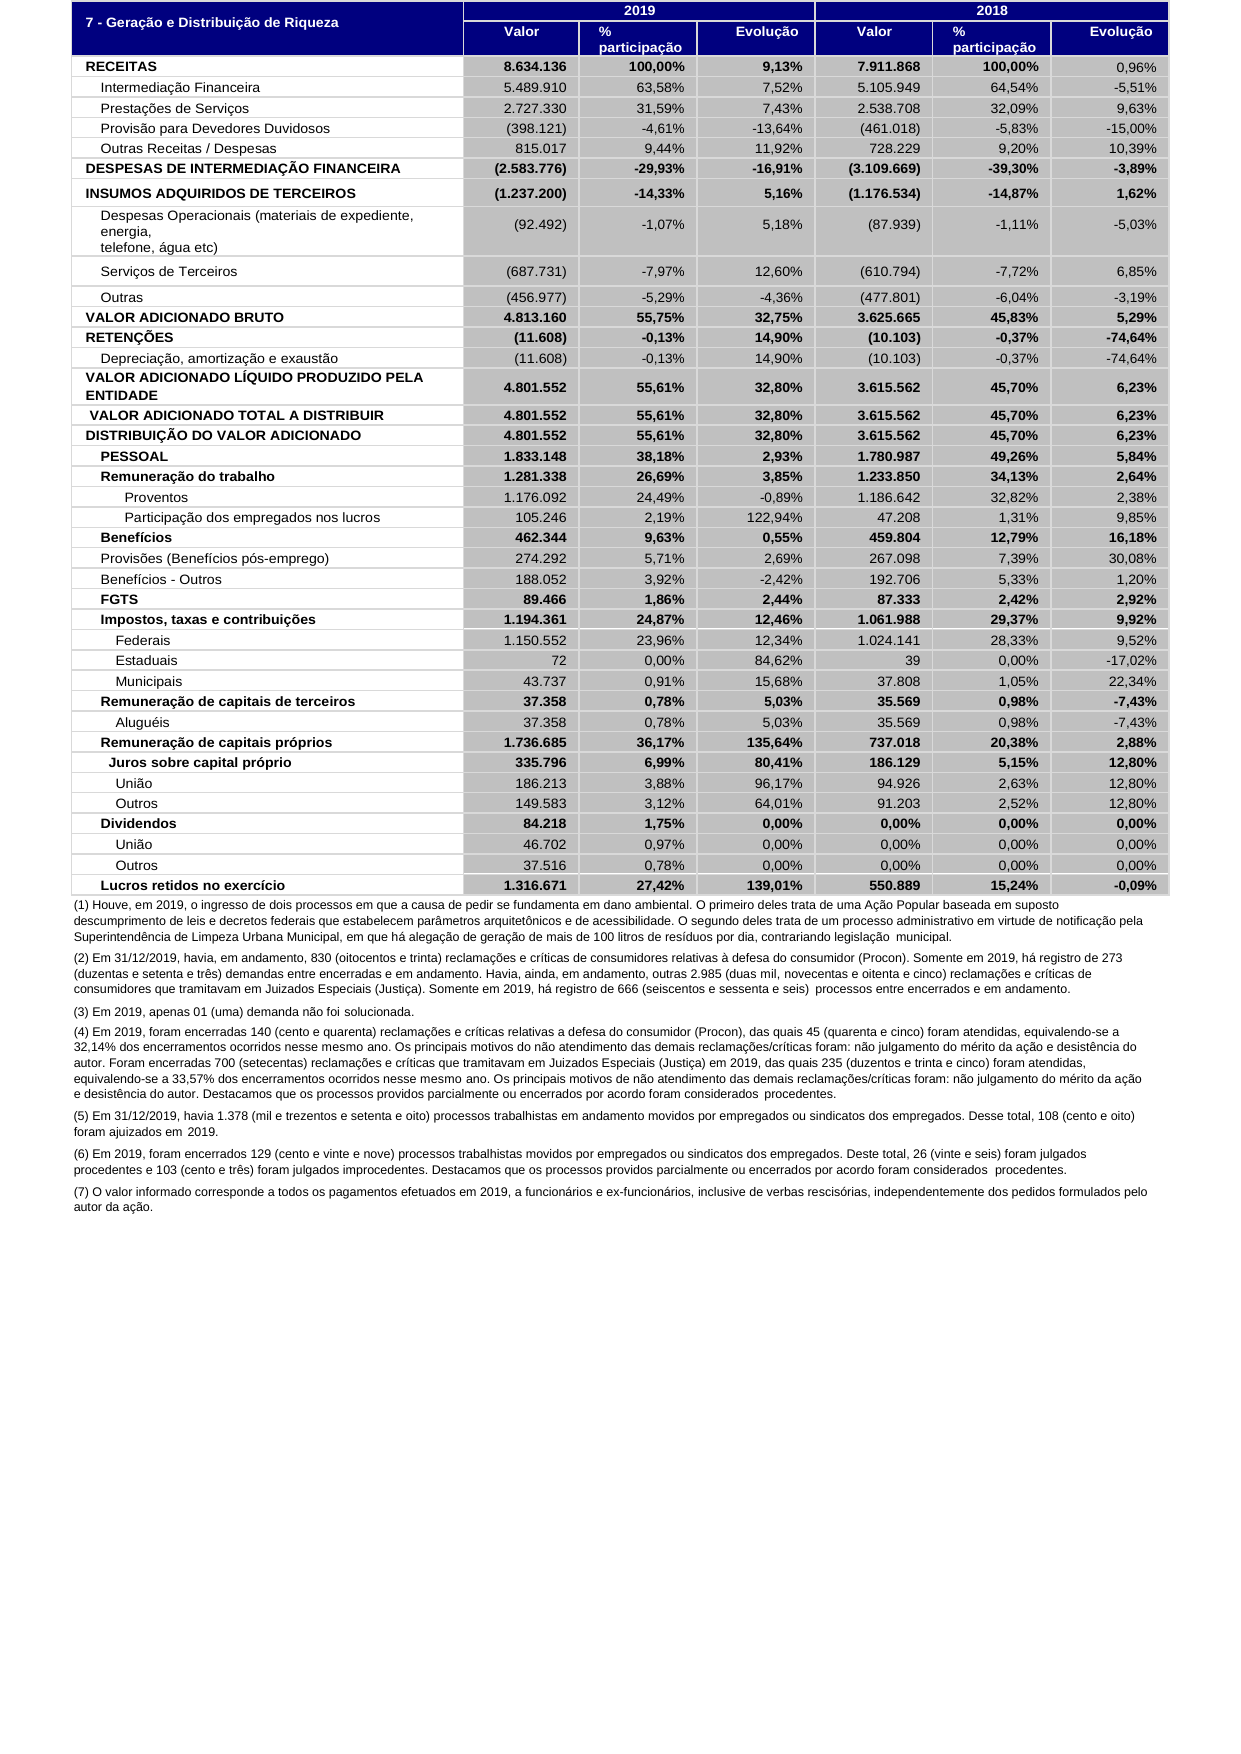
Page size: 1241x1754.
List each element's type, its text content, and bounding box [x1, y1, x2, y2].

table_cell -5,03% [1052, 207, 1168, 255]
table_cell -7,43% [1052, 691, 1168, 710]
table_cell 728.229 [816, 138, 932, 157]
table_cell 459.804 [816, 528, 932, 547]
table_cell 7,43% [698, 98, 814, 116]
table_cell Valor [816, 22, 932, 55]
table_cell 45,70% [933, 426, 1050, 445]
table_cell 3,85% [698, 467, 814, 486]
table_cell 64,01% [698, 793, 814, 812]
table_cell 9,85% [1052, 508, 1168, 526]
table_cell 0,00% [698, 855, 814, 873]
table_cell 2.538.708 [816, 98, 932, 116]
table_cell 4.801.552 [464, 369, 578, 404]
table_cell 14,90% [698, 328, 814, 347]
table_cell 5,03% [698, 691, 814, 710]
table_cell 0,96% [1052, 57, 1168, 76]
table_cell 16,18% [1052, 528, 1168, 547]
table_cell 0,00% [933, 814, 1050, 833]
table_cell 9,52% [1052, 630, 1168, 649]
table_cell Evolução [1052, 22, 1168, 55]
table_cell 84,62% [698, 651, 814, 669]
table_cell 1.780.987 [816, 446, 932, 465]
table_cell 3.615.562 [816, 426, 932, 445]
table_cell 550.889 [816, 875, 932, 894]
table_cell 0,00% [1052, 814, 1168, 833]
table_cell 2.727.330 [464, 98, 578, 116]
table_cell Estaduais [72, 651, 463, 669]
table_cell 0,00% [1052, 855, 1168, 873]
table_cell 7,52% [698, 77, 814, 96]
table_cell União [72, 773, 463, 792]
table_cell -0,37% [933, 328, 1050, 347]
table_cell Participação dos empregados nos lucros [72, 508, 463, 526]
table_cell 49,26% [933, 446, 1050, 465]
table_cell 55,61% [580, 426, 696, 445]
table_cell 1.150.552 [464, 630, 578, 649]
table_cell PESSOAL [72, 446, 463, 465]
table_cell 0,00% [816, 814, 932, 833]
table_cell 9,63% [1052, 98, 1168, 116]
table_cell -39,30% [933, 159, 1050, 178]
table_cell 12,79% [933, 528, 1050, 547]
table_cell -74,64% [1052, 348, 1168, 367]
table_cell 27,42% [580, 875, 696, 894]
table_cell 24,49% [580, 487, 696, 506]
table_cell 100,00% [933, 57, 1050, 76]
table_cell 0,00% [580, 651, 696, 669]
table_cell 139,01% [698, 875, 814, 894]
table_cell -74,64% [1052, 328, 1168, 347]
table_cell Provisões (Benefícios pós-emprego) [72, 548, 463, 567]
table_cell 0,91% [580, 671, 696, 690]
table_cell 34,13% [933, 467, 1050, 486]
table_cell Valor [464, 22, 578, 55]
table_cell Municipais [72, 671, 463, 690]
table_cell 38,18% [580, 446, 696, 465]
table_cell Dividendos [72, 814, 463, 833]
table_cell 37.808 [816, 671, 932, 690]
table_cell 4.813.160 [464, 307, 578, 326]
table_cell 96,17% [698, 773, 814, 792]
table_cell 9,13% [698, 57, 814, 76]
table_cell 37.516 [464, 855, 578, 873]
table_cell 91.203 [816, 793, 932, 812]
table_cell % participação [580, 22, 696, 55]
table_cell 80,41% [698, 753, 814, 771]
table_cell Remuneração de capitais de terceiros [72, 691, 463, 710]
table_cell Outros [72, 793, 463, 812]
table_cell 23,96% [580, 630, 696, 649]
table_cell 0,00% [698, 834, 814, 853]
table_cell Juros sobre capital próprio [72, 753, 463, 771]
table_cell 1,05% [933, 671, 1050, 690]
table_cell 2,42% [933, 589, 1050, 608]
table_cell 149.583 [464, 793, 578, 812]
list Em 2019, foram encerrados 129 (cento e vinte e nove) processos trabalhistas movidos por empregados ou sindicatos dos empregados. Deste total, 26 (vinte e seis) foram julgados procedentes e 103 (cento e três) foram julgados improcedentes. Destacamos que os processos providos parcialmente ou encerrados por acordo foram considerados procedentes. [73, 1147, 1099, 1177]
table_cell Outras Receitas / Despesas [72, 138, 463, 157]
table_cell 0,55% [698, 528, 814, 547]
table_cell 89.466 [464, 589, 578, 608]
table_cell 5,15% [933, 753, 1050, 771]
table_cell 1.281.338 [464, 467, 578, 486]
table_cell Lucros retidos no exercício [72, 875, 463, 894]
table_cell 0,78% [580, 691, 696, 710]
table_cell -1,07% [580, 207, 696, 255]
table_cell 10,39% [1052, 138, 1168, 157]
table_cell 2,19% [580, 508, 696, 526]
table_cell 1.316.671 [464, 875, 578, 894]
table_cell (687.731) [464, 257, 578, 285]
table_cell Depreciação, amortização e exaustão [72, 348, 463, 367]
table_cell 63,58% [580, 77, 696, 96]
table_cell -7,43% [1052, 712, 1168, 731]
table_cell 6,23% [1052, 406, 1168, 424]
table_cell 3,92% [580, 569, 696, 588]
table_cell Aluguéis [72, 712, 463, 731]
table_cell 2,64% [1052, 467, 1168, 486]
table_cell 192.706 [816, 569, 932, 588]
table_cell 43.737 [464, 671, 578, 690]
table_cell Federais [72, 630, 463, 649]
table_cell Intermediação Financeira [72, 77, 463, 96]
table_cell 105.246 [464, 508, 578, 526]
table_cell 2,88% [1052, 732, 1168, 751]
table_cell 0,00% [816, 855, 932, 873]
table_cell 45,70% [933, 369, 1050, 404]
table_cell 55,61% [580, 406, 696, 424]
table_cell 32,80% [698, 369, 814, 404]
table_cell -0,09% [1052, 875, 1168, 894]
table_cell 0,00% [933, 855, 1050, 873]
table_cell 122,94% [698, 508, 814, 526]
table_cell RECEITAS [72, 57, 463, 76]
table_cell 14,90% [698, 348, 814, 367]
table_cell 1.176.092 [464, 487, 578, 506]
table_cell 3.625.665 [816, 307, 932, 326]
table_cell 1,20% [1052, 569, 1168, 588]
table_cell 15,24% [933, 875, 1050, 894]
table_cell 1.061.988 [816, 610, 932, 628]
table_cell 3.615.562 [816, 369, 932, 404]
table_cell -15,00% [1052, 118, 1168, 137]
table_cell 24,87% [580, 610, 696, 628]
table_cell 32,09% [933, 98, 1050, 116]
table_cell 9,63% [580, 528, 696, 547]
table_cell 0,98% [933, 712, 1050, 731]
table_cell 2,38% [1052, 487, 1168, 506]
table_cell -14,87% [933, 179, 1050, 206]
table_cell (10.103) [816, 348, 932, 367]
table_cell 0,78% [580, 712, 696, 731]
table_cell 1.736.685 [464, 732, 578, 751]
table_cell DESPESAS DE INTERMEDIAÇÃO FINANCEIRA [72, 159, 463, 178]
table_cell (3.109.669) [816, 159, 932, 178]
table_cell (11.608) [464, 328, 578, 347]
table_cell -14,33% [580, 179, 696, 206]
table_cell -3,19% [1052, 287, 1168, 306]
table_cell 29,37% [933, 610, 1050, 628]
table_cell -4,61% [580, 118, 696, 137]
table_cell 0,00% [933, 834, 1050, 853]
table_cell 55,61% [580, 369, 696, 404]
table_cell 12,46% [698, 610, 814, 628]
table_cell 7,39% [933, 548, 1050, 567]
table_cell -0,37% [933, 348, 1050, 367]
table_cell 87.333 [816, 589, 932, 608]
table_cell 32,75% [698, 307, 814, 326]
table_cell 5,33% [933, 569, 1050, 588]
table_cell 1,62% [1052, 179, 1168, 206]
table_cell -7,97% [580, 257, 696, 285]
table_cell 5,03% [698, 712, 814, 731]
table_cell 1.833.148 [464, 446, 578, 465]
table_cell Benefícios - Outros [72, 569, 463, 588]
table_cell 4.801.552 [464, 426, 578, 445]
table_cell -0,89% [698, 487, 814, 506]
table_cell 100,00% [580, 57, 696, 76]
table_cell 1.186.642 [816, 487, 932, 506]
table_cell 3,12% [580, 793, 696, 812]
table_cell (87.939) [816, 207, 932, 255]
table_cell (461.018) [816, 118, 932, 137]
table_cell União [72, 834, 463, 853]
table_cell 6,23% [1052, 426, 1168, 445]
table_cell 30,08% [1052, 548, 1168, 567]
table_cell 55,75% [580, 307, 696, 326]
table_cell FGTS [72, 589, 463, 608]
table_cell -16,91% [698, 159, 814, 178]
table_cell DISTRIBUIÇÃO DO VALOR ADICIONADO [72, 426, 463, 445]
table_cell (2.583.776) [464, 159, 578, 178]
table_cell Prestações de Serviços [72, 98, 463, 116]
table_header 7 - Geração e Distribuição de Riqueza [72, 2, 463, 55]
table_cell 8.634.136 [464, 57, 578, 76]
table_cell -29,93% [580, 159, 696, 178]
table_cell 0,00% [933, 651, 1050, 669]
table_cell 5.105.949 [816, 77, 932, 96]
table_cell -4,36% [698, 287, 814, 306]
table_cell 7.911.868 [816, 57, 932, 76]
table_cell 35.569 [816, 691, 932, 710]
table_cell Benefícios [72, 528, 463, 547]
table_cell 2,93% [698, 446, 814, 465]
table_cell -0,13% [580, 348, 696, 367]
table_cell (456.977) [464, 287, 578, 306]
table_cell 135,64% [698, 732, 814, 751]
table_cell -5,51% [1052, 77, 1168, 96]
table_cell (10.103) [816, 328, 932, 347]
table_cell 186.129 [816, 753, 932, 771]
table_cell 37.358 [464, 712, 578, 731]
table_cell Despesas Operacionais (materiais de expediente, energia, telefone, água etc) [72, 207, 463, 255]
table_cell 45,70% [933, 406, 1050, 424]
table_cell 5,29% [1052, 307, 1168, 326]
table_cell (398.121) [464, 118, 578, 137]
table_cell 47.208 [816, 508, 932, 526]
table_cell % participação [933, 22, 1050, 55]
table_cell 5,71% [580, 548, 696, 567]
table_cell 11,92% [698, 138, 814, 157]
table_cell Remuneração de capitais próprios [72, 732, 463, 751]
table_cell 31,59% [580, 98, 696, 116]
table_cell -13,64% [698, 118, 814, 137]
table_cell 12,34% [698, 630, 814, 649]
table_cell Evolução [698, 22, 814, 55]
table_cell 0,78% [580, 855, 696, 873]
list Em 31/12/2019, havia 1.378 (mil e trezentos e setenta e oito) processos trabalhistas em andamento movidos por empregados ou sindicatos dos empregados. Desse total, 108 (cento e oito) foram ajuizados em 2019. [73, 1109, 1151, 1139]
table_cell 1.194.361 [464, 610, 578, 628]
table_cell 1.024.141 [816, 630, 932, 649]
table_cell 188.052 [464, 569, 578, 588]
table_cell 1,86% [580, 589, 696, 608]
list O valor informado corresponde a todos os pagamentos efetuados em 2019, a funcionários e ex-funcionários, inclusive de verbas rescisórias, independentemente dos pedidos formulados pelo autor da ação. [73, 1184, 1161, 1214]
table_cell 186.213 [464, 773, 578, 792]
table_cell -0,13% [580, 328, 696, 347]
list Em 31/12/2019, havia, em andamento, 830 (oitocentos e trinta) reclamações e críticas de consumidores relativas à defesa do consumidor (Procon). Somente em 2019, há registro de 273 (duzentas e setenta e três) demandas entre encerradas e em andamento. Havia, ainda, em andamento, outras 2.985 (duas mil, novecentas e oitenta e cinco) reclamações e críticas de consumidores que tramitavam em Juizados Especiais (Justiça). Somente em 2019, há registro de 666 (seiscentos e sessenta e seis) processos entre encerrados e em andamento. [73, 951, 1138, 996]
table_cell -2,42% [698, 569, 814, 588]
table_cell 37.358 [464, 691, 578, 710]
table_cell 0,00% [1052, 834, 1168, 853]
table_cell (1.176.534) [816, 179, 932, 206]
table_cell -17,02% [1052, 651, 1168, 669]
table_cell 45,83% [933, 307, 1050, 326]
table_cell 36,17% [580, 732, 696, 751]
table_cell 815.017 [464, 138, 578, 157]
table_cell 9,44% [580, 138, 696, 157]
table_cell 335.796 [464, 753, 578, 771]
table_cell 35.569 [816, 712, 932, 731]
table_cell 15,68% [698, 671, 814, 690]
table_cell INSUMOS ADQUIRIDOS DE TERCEIROS [72, 179, 463, 206]
table_cell 12,80% [1052, 753, 1168, 771]
table_header 2018 [816, 2, 1168, 20]
table_cell 32,82% [933, 487, 1050, 506]
table_cell 9,92% [1052, 610, 1168, 628]
table_cell 6,85% [1052, 257, 1168, 285]
table_cell (1.237.200) [464, 179, 578, 206]
table_cell -1,11% [933, 207, 1050, 255]
table_cell (92.492) [464, 207, 578, 255]
table_cell 84.218 [464, 814, 578, 833]
table_cell Outros [72, 855, 463, 873]
table_cell 94.926 [816, 773, 932, 792]
table_cell 6,99% [580, 753, 696, 771]
table_cell 5,16% [698, 179, 814, 206]
table_cell 5,84% [1052, 446, 1168, 465]
table_cell (610.794) [816, 257, 932, 285]
list Em 2019, apenas 01 (uma) demanda não foi solucionada. [73, 1004, 1226, 1019]
table_cell 39 [816, 651, 932, 669]
table_cell 274.292 [464, 548, 578, 567]
table_cell 2,92% [1052, 589, 1168, 608]
table_cell 20,38% [933, 732, 1050, 751]
table_cell 9,20% [933, 138, 1050, 157]
table_cell 32,80% [698, 406, 814, 424]
table_cell 2,63% [933, 773, 1050, 792]
list Em 2019, foram encerradas 140 (cento e quarenta) reclamações e críticas relativas a defesa do consumidor (Procon), das quais 45 (quarenta e cinco) foram atendidas, equivalendo-se a 32,14% dos encerramentos ocorridos nesse mesmo ano. Os principais motivos do não atendimento das demais reclamações/críticas foram: não julgamento do mérito da ação e desistência do autor. Foram encerradas 700 (setecentas) reclamações e críticas que tramitavam em Juizados Especiais (Justiça) em 2019, das quais 235 (duzentos e trinta e cinco) foram atendidas, equivalendo-se a 33,57% dos encerramentos ocorridos nesse mesmo ano. Os principais motivos de não atendimento das demais reclamações/críticas foram: não julgamento do mérito da ação e desistência do autor. Destacamos que os processos providos parcialmente ou encerrados por acordo foram considerados procedentes. [73, 1024, 1158, 1102]
table_cell -6,04% [933, 287, 1050, 306]
table_cell 462.344 [464, 528, 578, 547]
table_cell 737.018 [816, 732, 932, 751]
table_cell 0,00% [698, 814, 814, 833]
table_cell 0,97% [580, 834, 696, 853]
table_cell 3,88% [580, 773, 696, 792]
table_cell 5.489.910 [464, 77, 578, 96]
table_cell VALOR ADICIONADO BRUTO [72, 307, 463, 326]
table_cell -5,29% [580, 287, 696, 306]
table_cell 64,54% [933, 77, 1050, 96]
table_cell 72 [464, 651, 578, 669]
table_cell 12,80% [1052, 773, 1168, 792]
table_cell Proventos [72, 487, 463, 506]
table_cell VALOR ADICIONADO LÍQUIDO PRODUZIDO PELA ENTIDADE [72, 369, 463, 404]
table_cell -7,72% [933, 257, 1050, 285]
table_cell -5,83% [933, 118, 1050, 137]
table_cell 12,80% [1052, 793, 1168, 812]
table_cell Outras [72, 287, 463, 306]
table_cell 28,33% [933, 630, 1050, 649]
table_cell Impostos, taxas e contribuições [72, 610, 463, 628]
table_cell 0,98% [933, 691, 1050, 710]
table_cell 2,69% [698, 548, 814, 567]
table_cell 1.233.850 [816, 467, 932, 486]
table_cell Remuneração do trabalho [72, 467, 463, 486]
table_cell (477.801) [816, 287, 932, 306]
table_cell 12,60% [698, 257, 814, 285]
table_cell Serviços de Terceiros [72, 257, 463, 285]
table_cell 0,00% [816, 834, 932, 853]
table_cell -3,89% [1052, 159, 1168, 178]
table_cell 2,44% [698, 589, 814, 608]
table_cell Provisão para Devedores Duvidosos [72, 118, 463, 137]
table_cell 1,31% [933, 508, 1050, 526]
table_cell 3.615.562 [816, 406, 932, 424]
table_cell 22,34% [1052, 671, 1168, 690]
table_cell 267.098 [816, 548, 932, 567]
table_cell 46.702 [464, 834, 578, 853]
table_cell 26,69% [580, 467, 696, 486]
table_cell 6,23% [1052, 369, 1168, 404]
table_cell 2,52% [933, 793, 1050, 812]
table_cell RETENÇÕES [72, 328, 463, 347]
table_cell 32,80% [698, 426, 814, 445]
table_cell VALOR ADICIONADO TOTAL A DISTRIBUIR [72, 406, 463, 424]
table_cell 1,75% [580, 814, 696, 833]
table_cell 5,18% [698, 207, 814, 255]
list Houve, em 2019, o ingresso de dois processos em que a causa de pedir se fundamenta em dano ambiental. O primeiro deles trata de uma Ação Popular baseada em suposto descumprimento de leis e decretos federais que estabelecem parâmetros arquitetônicos e de acessibilidade. O segundo deles trata de um processo administrativo em virtude de notificação pela Superintendência de Limpeza Urbana Municipal, em que há alegação de geração de mais de 100 litros de resíduos por dia, contrariando legislação municipal. [73, 898, 1161, 943]
table_cell 4.801.552 [464, 406, 578, 424]
table_header 2019 [464, 2, 814, 20]
table_cell (11.608) [464, 348, 578, 367]
